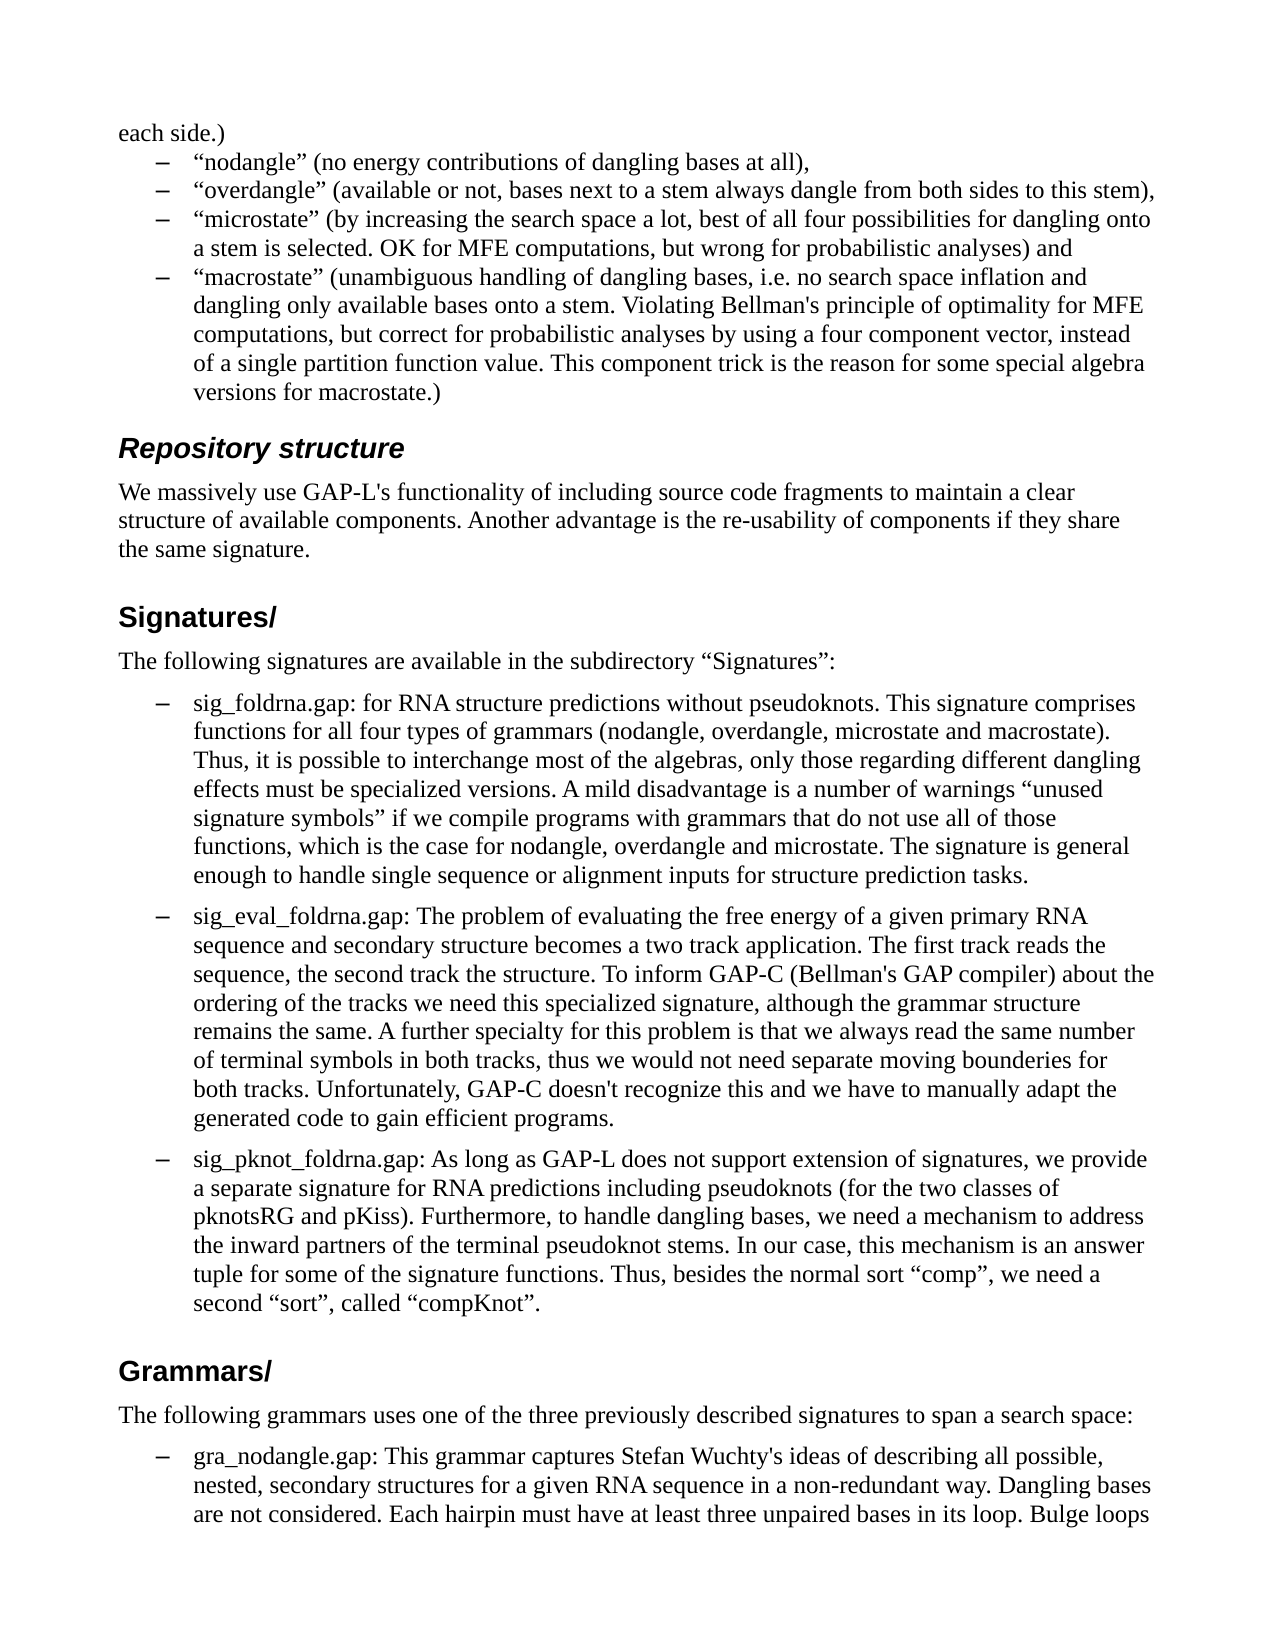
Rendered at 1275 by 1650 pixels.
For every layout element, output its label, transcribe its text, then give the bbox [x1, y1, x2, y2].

subtitle Signatures/ [118, 600, 1157, 634]
list “macrostate” (unambiguous handling of dangling bases, i.e. no search space inflation and dangling only available bases onto a stem. Violating Bellman's principle of optimality for MFE computations, but correct for probabilistic analyses by using a four component vector, instead of a single partition function value. This component trick is the reason for some special algebra versions for macrostate.) [156, 262, 1157, 406]
subtitle Repository structure [118, 431, 1157, 464]
list “overdangle” (available or not, bases next to a stem always dangle from both sides to this stem), [156, 176, 1157, 204]
text The following grammars uses one of the three previously described signatures to span a search space: [118, 1400, 1157, 1429]
list “nodangle” (no energy contributions of dangling bases at all), [156, 147, 1157, 176]
text The following signatures are available in the subdirectory “Signatures”: [118, 646, 1157, 675]
list sig_eval_foldrna.gap: The problem of evaluating the free energy of a given primary RNA sequence and secondary structure becomes a two track application. The first track reads the sequence, the second track the structure. To inform GAP-C (Bellman's GAP compiler) about the ordering of the tracks we need this specialized signature, although the grammar structure remains the same. A further specialty for this problem is that we always read the same number of terminal symbols in both tracks, thus we would not need separate moving bounderies for both tracks. Unfortunately, GAP-C doesn't recognize this and we have to manually adapt the generated code to gain efficient programs. [156, 901, 1157, 1131]
text each side.) [118, 118, 1157, 147]
list gra_nodangle.gap: This grammar captures Stefan Wuchty's ideas of describing all possible, nested, secondary structures for a given RNA sequence in a non-redundant way. Dangling bases are not considered. Each hairpin must have at least three unpaired bases in its loop. Bulge loops [156, 1441, 1157, 1527]
text We massively use GAP-L's functionality of including source code fragments to maintain a clear structure of available components. Another advantage is the re-usability of components if they share the same signature. [118, 477, 1157, 563]
list “microstate” (by increasing the search space a lot, best of all four possibilities for dangling onto a stem is selected. OK for MFE computations, but wrong for probabilistic analyses) and [156, 204, 1157, 262]
list sig_pknot_foldrna.gap: As long as GAP-L does not support extension of signatures, we provide a separate signature for RNA predictions including pseudoknots (for the two classes of pknotsRG and pKiss). Furthermore, to handle dangling bases, we need a mechanism to address the inward partners of the terminal pseudoknot stems. In our case, this mechanism is an answer tuple for some of the signature functions. Thus, besides the normal sort “comp”, we need a second “sort”, called “compKnot”. [156, 1144, 1157, 1316]
list sig_foldrna.gap: for RNA structure predictions without pseudoknots. This signature comprises functions for all four types of grammars (nodangle, overdangle, microstate and macrostate). Thus, it is possible to interchange most of the algebras, only those regarding different dangling effects must be specialized versions. A mild disadvantage is a number of warnings “unused signature symbols” if we compile programs with grammars that do not use all of those functions, which is the case for nodangle, overdangle and microstate. The signature is general enough to handle single sequence or alignment inputs for structure prediction tasks. [156, 688, 1157, 889]
subtitle Grammars/ [118, 1354, 1157, 1387]
